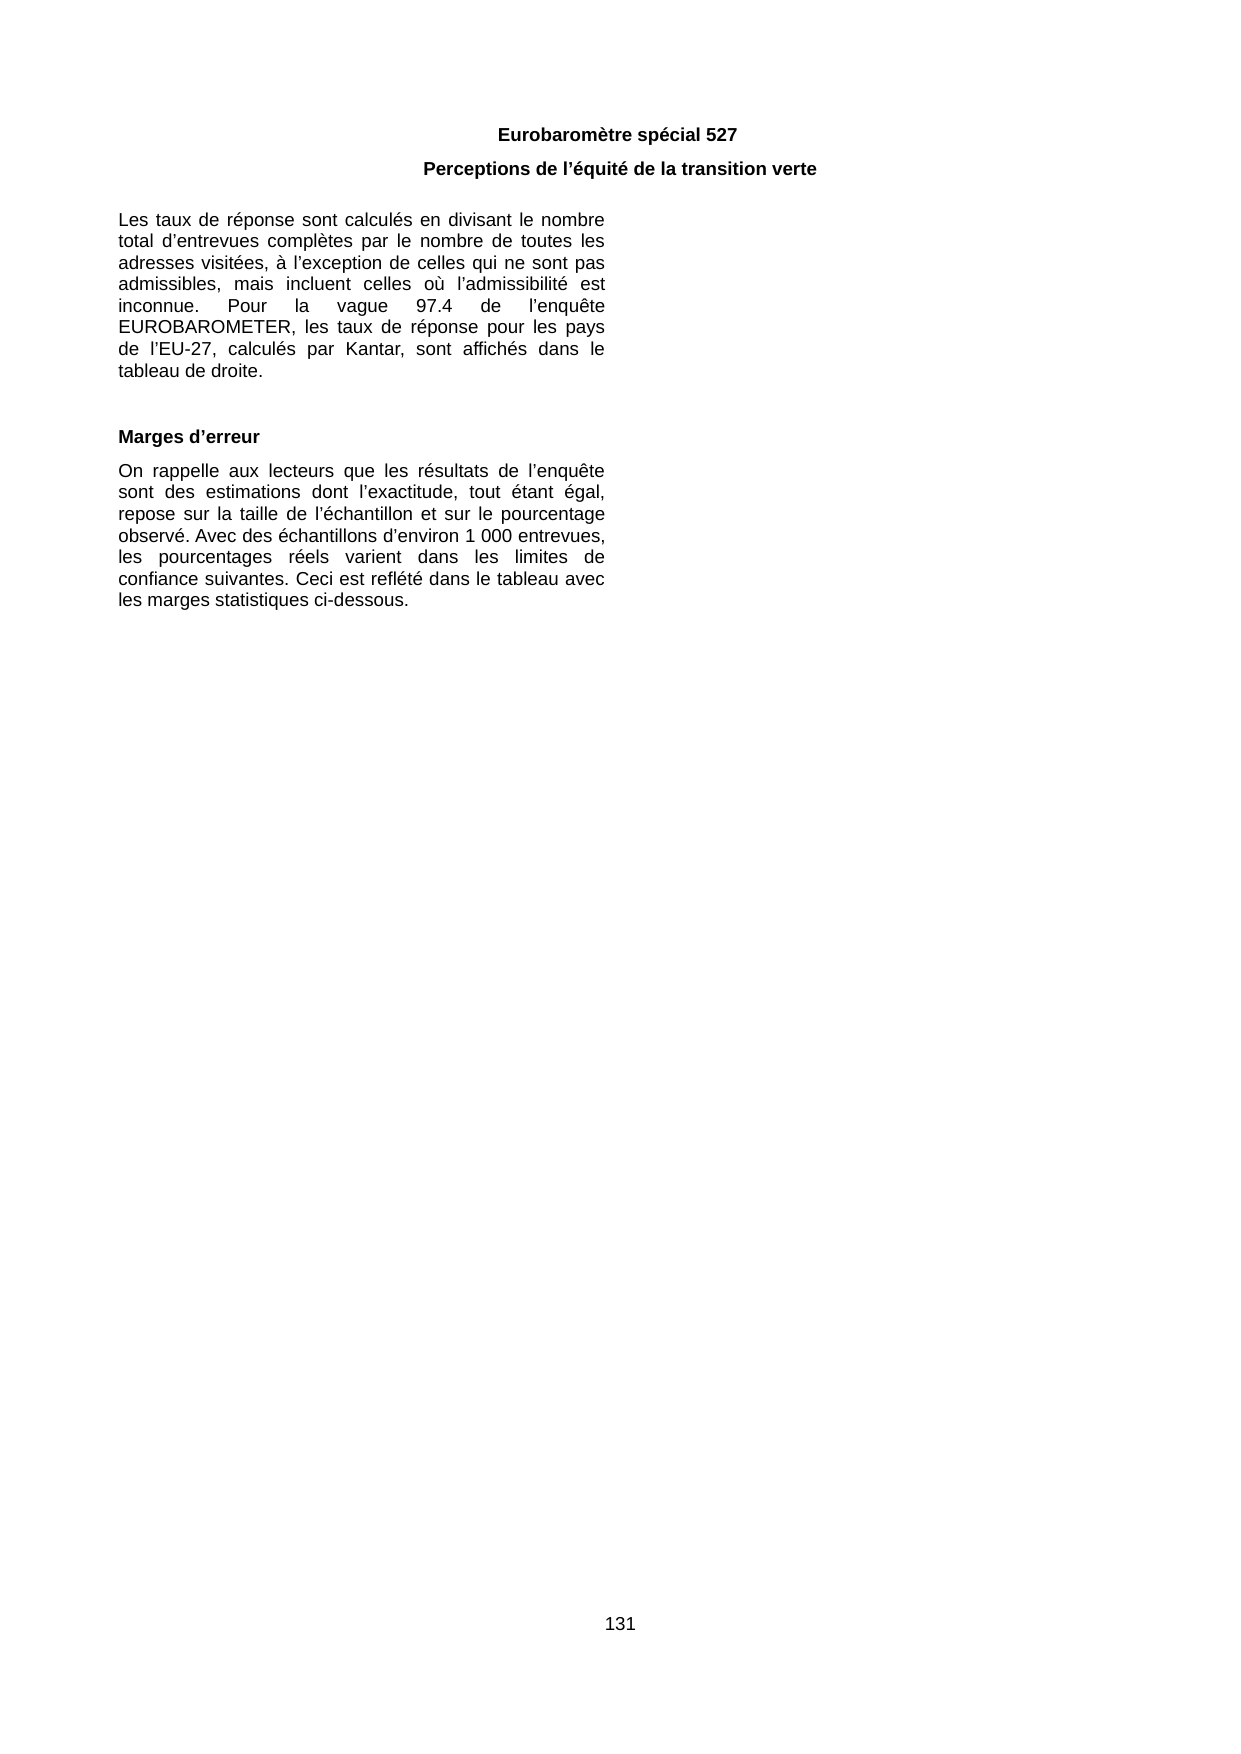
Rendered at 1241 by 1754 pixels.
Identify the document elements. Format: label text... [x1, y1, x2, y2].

text Marges d’erreur [118, 426, 605, 448]
text Les taux de réponse sont calculés en divisant le nombre total d’entrevues complètes par le nombre de toutes les adresses visitées, à l’exception de celles qui ne sont pas admissibles, mais incluent celles où l’admissibilité est inconnue. Pour la vague 97.4 de l’enquête EUROBAROMETER, les taux de réponse pour les pays de l’EU-27, calculés par Kantar, sont affichés dans le tableau de droite. [118, 208, 605, 381]
text On rappelle aux lecteurs que les résultats de l’enquête sont des estimations dont l’exactitude, tout étant égal, repose sur la taille de l’échantillon et sur le pourcentage observé. Avec des échantillons d’environ 1 000 entrevues, les pourcentages réels varient dans les limites de confiance suivantes. Ceci est reflété dans le tableau avec les marges statistiques ci-dessous. [118, 460, 605, 611]
